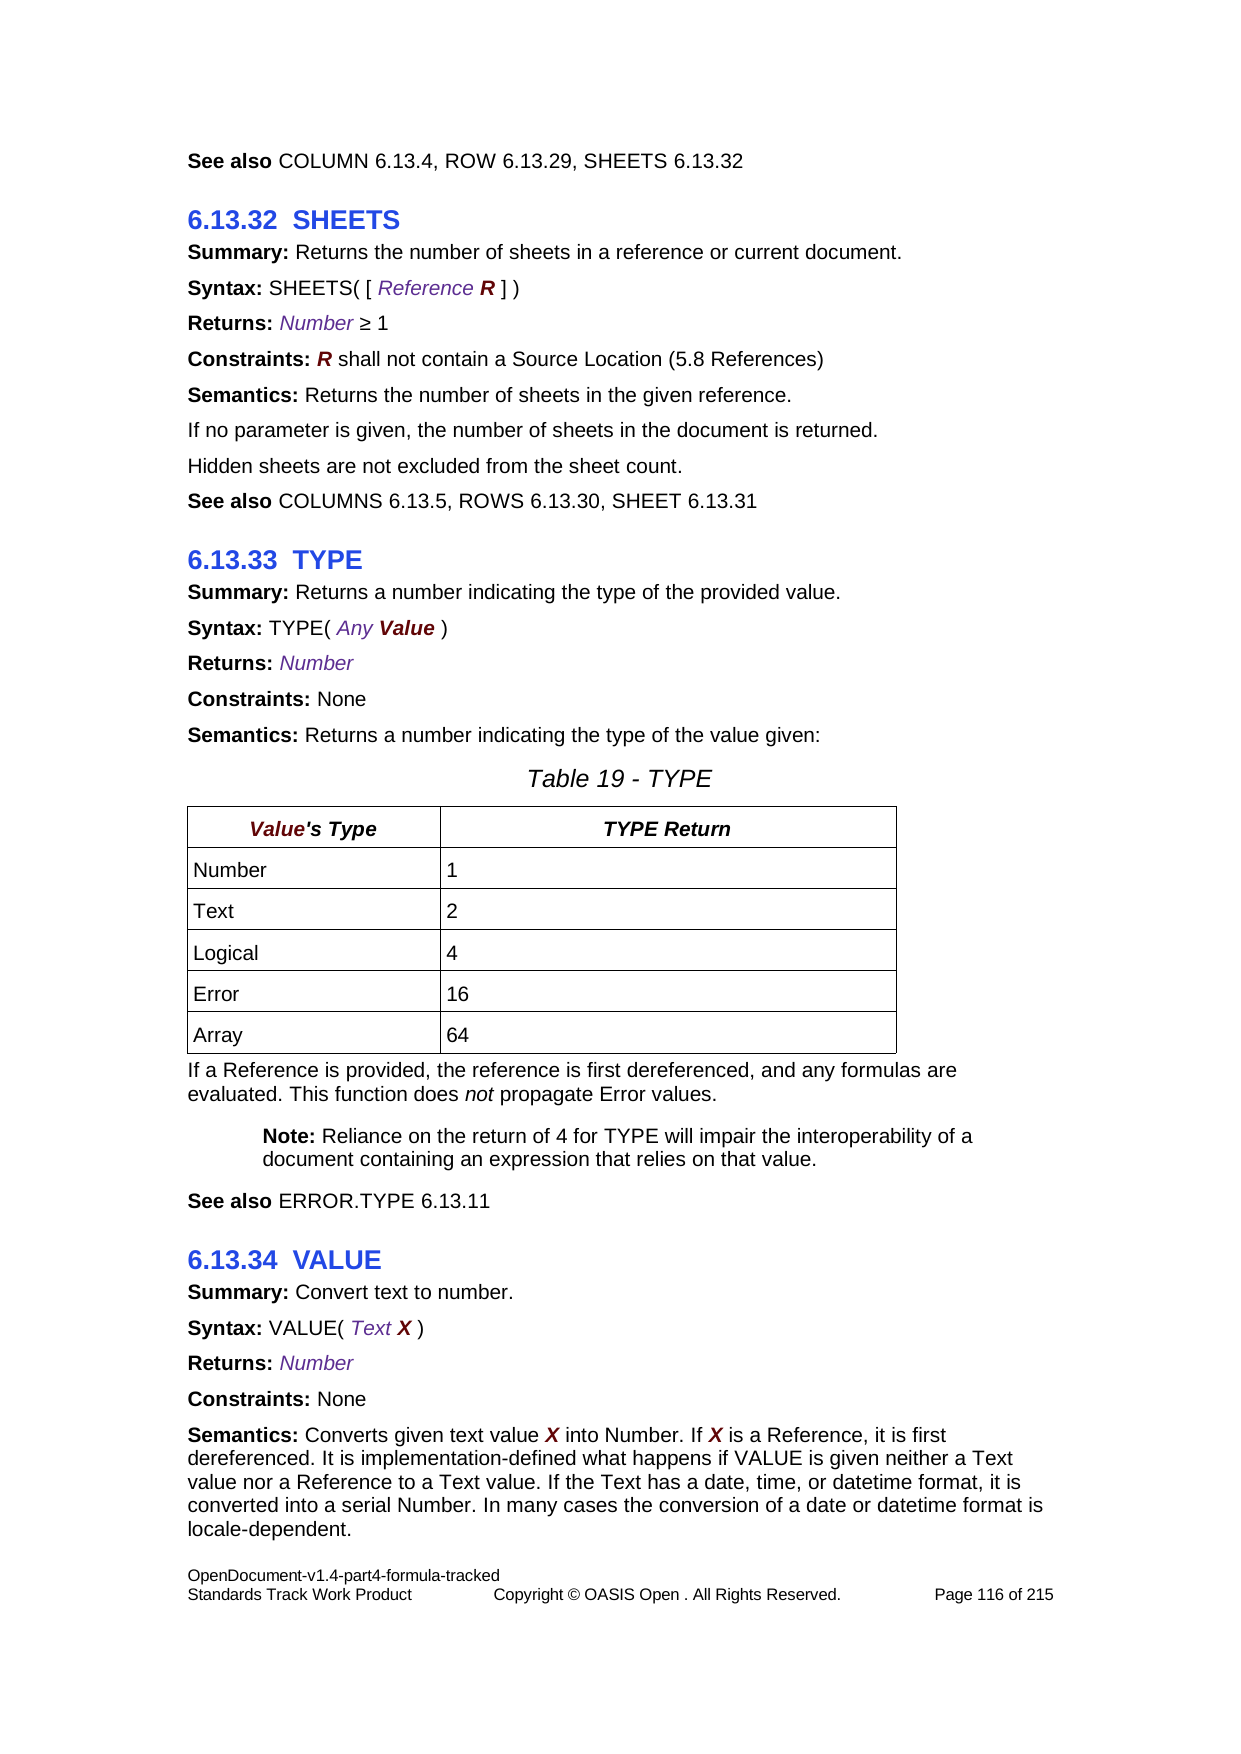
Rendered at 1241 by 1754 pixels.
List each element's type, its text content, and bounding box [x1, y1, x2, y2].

text Summary: Returns the number of sheets in a reference or current document. [187, 241, 1053, 264]
text Constraints: None [187, 1387, 1053, 1411]
text Syntax: TYPE( Any Value ) [187, 616, 1053, 640]
subtitle TYPE [187, 544, 1053, 574]
text See also ERROR.TYPE 6.13.11 [187, 1190, 1053, 1213]
text Summary: Returns a number indicating the type of the provided value. [187, 581, 1053, 604]
table_cell 2 [441, 889, 896, 929]
text If no parameter is given, the number of sheets in the document is returned. [187, 419, 1053, 442]
table_cell Number [188, 848, 440, 888]
table_cell Error [188, 971, 440, 1011]
subtitle VALUE [187, 1244, 1053, 1274]
text See also COLUMNS 6.13.5, ROWS 6.13.30, SHEET 6.13.31 [187, 490, 1053, 513]
table_cell Text [188, 889, 440, 929]
table_cell Array [188, 1012, 440, 1053]
text See also COLUMN 6.13.4, ROW 6.13.29, SHEETS 6.13.32 [187, 150, 1053, 173]
text Semantics: Converts given text value X into Number. If X is a Reference, it is first dereferenced. It is implementation-defined what happens if VALUE is given neither a Text value nor a Reference to a Text value. If the Text has a date, time, or datetime format, it is converted into a serial Number. In many cases the conversion of a date or datetime format is locale-dependent. [187, 1423, 1053, 1541]
table_header TYPE Return [441, 807, 896, 847]
text If a Reference is provided, the reference is first dereferenced, and any formulas are evaluated. This function does not propagate Error values. [187, 1059, 1053, 1106]
text Syntax: VALUE( Text X ) [187, 1316, 1053, 1340]
table_cell 64 [441, 1012, 896, 1053]
text Hidden sheets are not excluded from the sheet count. [187, 454, 1053, 478]
text Returns: Number [187, 1352, 1053, 1375]
subtitle SHEETS [187, 204, 1053, 234]
text Semantics: Returns a number indicating the type of the value given: [187, 723, 1053, 747]
text Returns: Number ≥ 1 [187, 312, 1053, 335]
text Constraints: R shall not contain a Source Location (5.8 References) [187, 347, 1053, 371]
text Syntax: SHEETS( [ Reference R ] ) [187, 276, 1053, 300]
text Returns: Number [187, 652, 1053, 675]
table_cell 16 [441, 971, 896, 1011]
text Table 19 - TYPE [187, 765, 1053, 793]
text Summary: Convert text to number. [187, 1281, 1053, 1304]
text Constraints: None [187, 687, 1053, 711]
table_cell Logical [188, 930, 440, 970]
table_cell 1 [441, 848, 896, 888]
text Note: Reliance on the return of 4 for TYPE will impair the interoperability of a document containing an expression that relies on that value. [262, 1124, 978, 1171]
table_cell 4 [441, 930, 896, 970]
text Semantics: Returns the number of sheets in the given reference. [187, 383, 1053, 407]
table_header Value's Type [188, 807, 440, 847]
